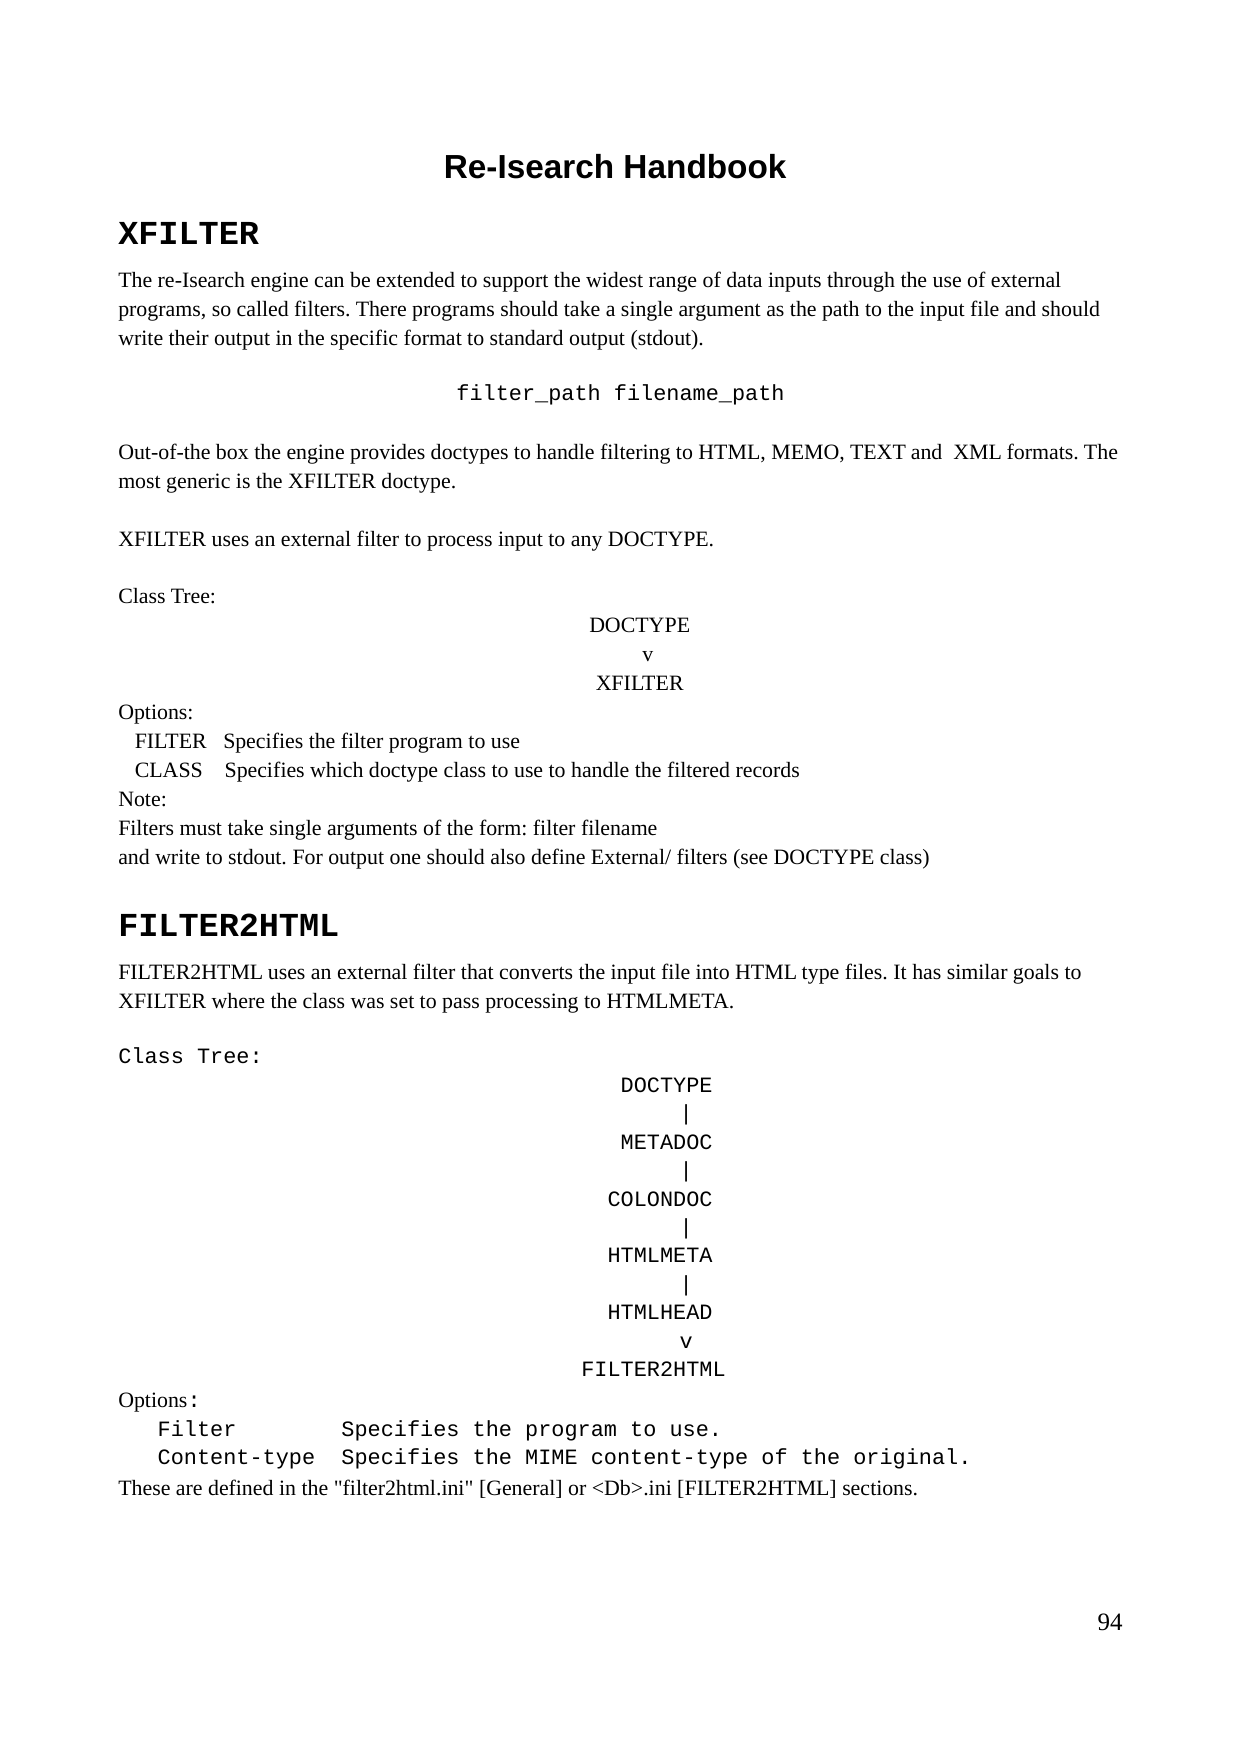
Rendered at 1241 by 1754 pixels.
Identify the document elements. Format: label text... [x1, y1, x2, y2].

text XFILTER [118, 670, 1122, 695]
text Options: [118, 1387, 1122, 1414]
text Filter Specifies the program to use. [118, 1418, 1122, 1442]
text CLASS Specifies which doctype class to use to handle the filtered records [118, 757, 1122, 782]
text HTMLHEAD [118, 1301, 1122, 1326]
text Content-type Specifies the MIME content-type of the original. [118, 1446, 1122, 1471]
text | [118, 1216, 1122, 1241]
text FILTER2HTML [118, 1358, 1122, 1383]
text The re-Isearch engine can be extended to support the widest range of data inputs through the use of external programs, so called filters. There programs should take a single argument as the path to the input file and should write their output in the specific format to standard output (stdout). [118, 267, 1122, 350]
text Class Tree: [118, 1046, 1122, 1070]
text Filters must take single arguments of the form: filter filename [118, 815, 1122, 840]
text These are defined in the "filter2html.ini" [General] or <Db>.ini [FILTER2HTML] sections. [118, 1474, 1122, 1500]
text | [118, 1273, 1122, 1298]
text Note: [118, 786, 1122, 811]
text XFILTER uses an external filter to process input to any DOCTYPE. [118, 526, 1122, 551]
text FILTER Specifies the filter program to use [118, 728, 1122, 753]
text | [118, 1102, 1122, 1127]
text COLONDOC [118, 1188, 1122, 1212]
text v [118, 641, 1122, 666]
text | [118, 1159, 1122, 1184]
text filter_path filename_path [118, 382, 1122, 407]
subtitle XFILTER [118, 216, 1122, 254]
text DOCTYPE [118, 1074, 1122, 1099]
text Options: [118, 699, 1122, 724]
text FILTER2HTML uses an external filter that converts the input file into HTML type files. It has similar goals to XFILTER where the class was set to pass processing to HTMLMETA. [118, 959, 1122, 1013]
text and write to stdout. For output one should also define External/ filters (see DOCTYPE class) [118, 844, 1122, 869]
text DOCTYPE [118, 612, 1122, 637]
text METADOC [118, 1131, 1122, 1156]
text Class Tree: [118, 583, 1122, 608]
text HTMLMETA [118, 1244, 1122, 1269]
subtitle FILTER2HTML [118, 908, 1122, 947]
text Out-of-the box the engine provides doctypes to handle filtering to HTML, MEMO, TEXT and XML formats. The most generic is the XFILTER doctype. [118, 439, 1122, 493]
text v [118, 1330, 1122, 1355]
